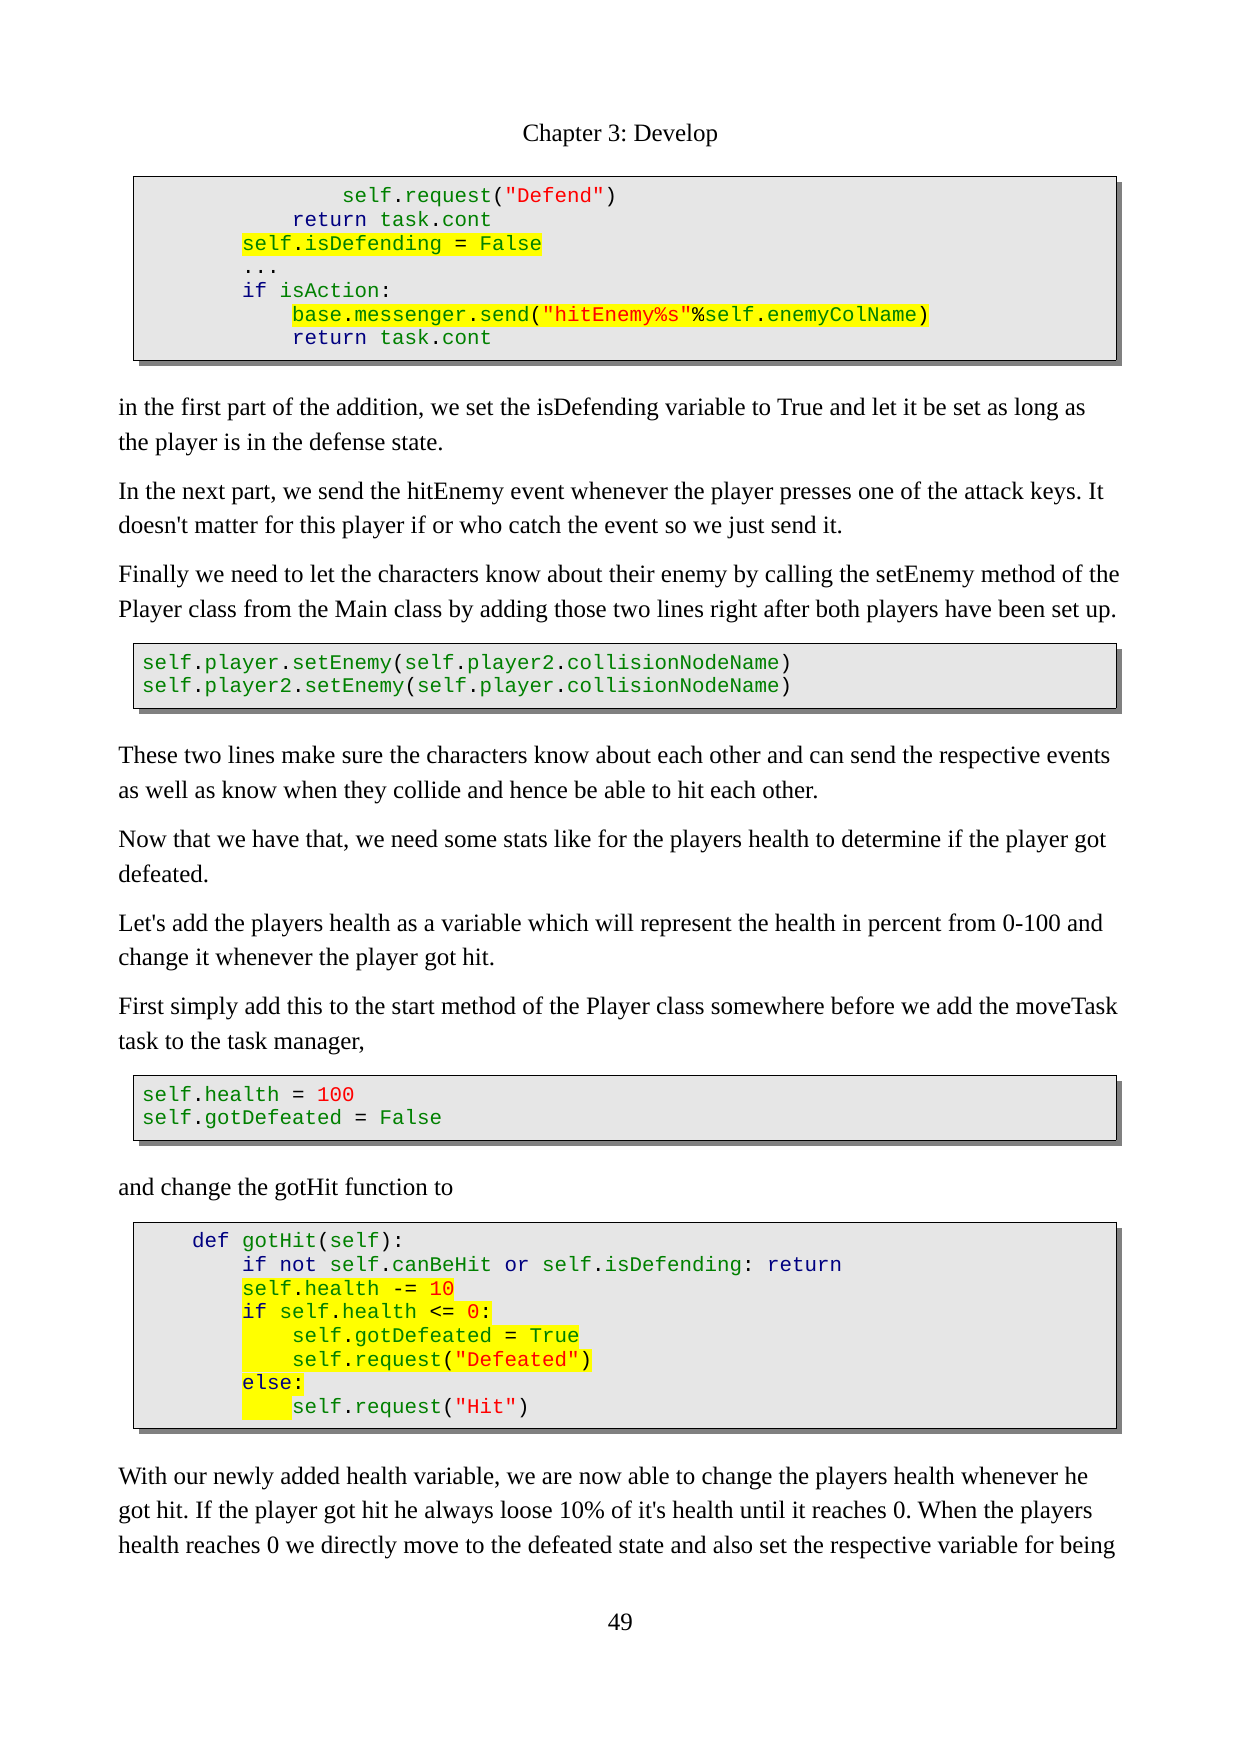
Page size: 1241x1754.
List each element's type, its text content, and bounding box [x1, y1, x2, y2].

text self.health -= 10 [134, 1269, 1116, 1292]
text With our newly added health variable, we are now able to change the players health whenever he got hit. If the player got hit he always loose 10% of it's health until it reaches 0. When the players health reaches 0 we directly move to the defeated state and also set the respective variable for being [118, 1461, 1122, 1559]
text base.messenger.send("hitEnemy%s"%self.enemyColName) [134, 294, 1116, 318]
text self.player.setEnemy(self.player2.collisionNodeName) [134, 644, 1116, 667]
text ... [134, 247, 1116, 271]
text Finally we need to let the characters know about their enemy by calling the setEnemy method of the Player class from the Main class by adding those two lines right after both players have been set up. [118, 559, 1122, 623]
text These two lines make sure the characters know about each other and can send the respective events as well as know when they collide and hence be able to hit each other. [118, 741, 1122, 804]
text self.request("Defend") [134, 177, 1116, 200]
text self.gotDefeated = True [134, 1316, 1116, 1340]
text if self.health <= 0: [134, 1292, 1116, 1316]
text if not self.canBeHit or self.isDefending: return [134, 1245, 1116, 1269]
text else: [134, 1363, 1116, 1387]
text def gotHit(self): [134, 1223, 1116, 1245]
text in the first part of the addition, we set the isDefending variable to True and let it be set as long as the player is in the defense state. [118, 392, 1122, 456]
text self.gotDefeated = False [134, 1098, 1116, 1140]
text and change the gotHit function to [118, 1172, 1122, 1201]
text In the next part, we send the hitEnemy event whenever the player presses one of the attack keys. It doesn't matter for this player if or who catch the event so we just send it. [118, 476, 1122, 539]
text self.player2.setEnemy(self.player.collisionNodeName) [134, 667, 1116, 708]
text self.request("Hit") [134, 1387, 1116, 1428]
text return task.cont [134, 200, 1116, 224]
text self.health = 100 [134, 1076, 1116, 1098]
text Let's add the players health as a variable which will represent the health in percent from 0-100 and change it whenever the player got hit. [118, 908, 1122, 971]
text First simply add this to the start method of the Player class somewhere before we add the moveTask task to the task manager, [118, 991, 1122, 1054]
text if isAction: [134, 271, 1116, 294]
text Now that we have that, we need some stats like for the players health to determine if the player got defeated. [118, 824, 1122, 887]
text self.request("Defeated") [134, 1340, 1116, 1363]
text self.isDefending = False [134, 224, 1116, 247]
text return task.cont [134, 318, 1116, 360]
